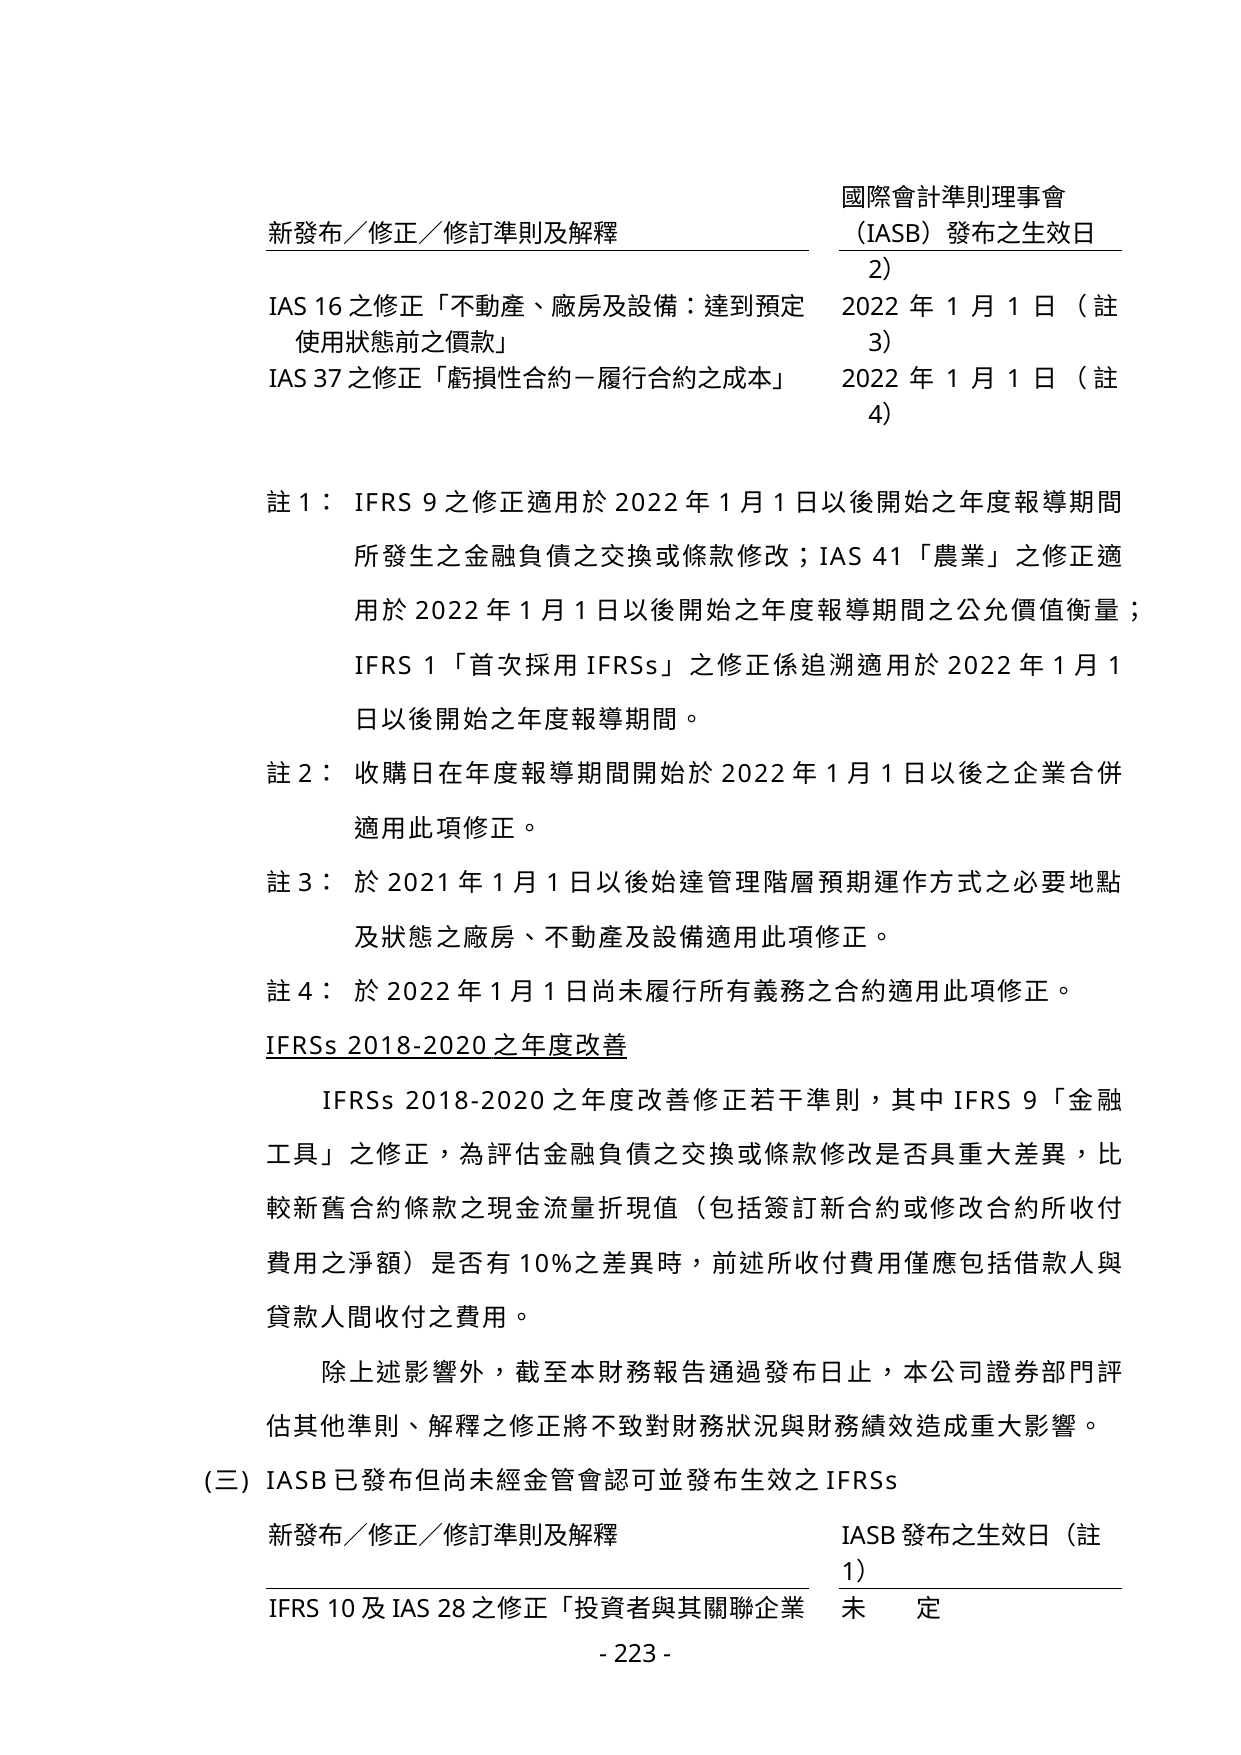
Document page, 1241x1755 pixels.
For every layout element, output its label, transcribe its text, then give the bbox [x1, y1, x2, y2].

text (三) IASB已發布但尚未經金管會認可並發布生效之IFRSs [177, 1461, 1122, 1497]
table_header 新發布／修正／修訂準則及解釋 [266, 177, 809, 250]
table_cell 2022年1月1日（註4） [839, 359, 1122, 431]
table_cell 未 定 [839, 1589, 1122, 1625]
table_cell [809, 286, 838, 358]
table_cell [809, 1588, 838, 1625]
table_cell IAS 37之修正「虧損性合約－履行合約之成本」 [266, 359, 809, 431]
table_header 新發布／修正／修訂準則及解釋 [266, 1515, 809, 1588]
table_header [809, 1515, 838, 1588]
text IFRSs 2018-2020之年度改善 [266, 1026, 1122, 1062]
text 註4： 於2022年1月1日尚未履行所有義務之合約適用此項修正。 [266, 971, 1122, 1008]
text 註2： 收購日在年度報導期間開始於2022年1月1日以後之企業合併適用此項修正。 [266, 754, 1122, 844]
table_cell 2） [839, 251, 1122, 286]
table_cell 2022年1月1日（註3） [839, 286, 1122, 358]
text 註1： IFRS 9之修正適用於2022年1月1日以後開始之年度報導期間所發生之金融負債之交換或條款修改；IAS 41「農業」之修正適用於2022年1月1日以後開始之年度報導期間之公允價值衡量；IFRS 1「首次採用IFRSs」之修正係追溯適用於2022年1月1日以後開始之年度報導期間。 [266, 482, 1122, 736]
table_cell IAS 16之修正「不動產、廠房及設備：達到預定使用狀態前之價款」 [266, 286, 809, 358]
table_cell [809, 359, 838, 431]
table_header [809, 177, 838, 250]
table_cell IFRS 10及IAS 28之修正「投資者與其關聯企業 [266, 1589, 809, 1625]
text IFRSs 2018-2020之年度改善修正若干準則，其中IFRS 9「金融工具」之修正，為評估金融負債之交換或條款修改是否具重大差異，比較新舊合約條款之現金流量折現值（包括簽訂新合約或修改合約所收付費用之淨額）是否有10%之差異時，前述所收付費用僅應包括借款人與貸款人間收付之費用。 [266, 1080, 1122, 1334]
table_cell [809, 250, 838, 286]
table_header IASB發布之生效日（註1） [839, 1515, 1122, 1588]
table_header 國際會計準則理事會（IASB）發布之生效日 [839, 177, 1122, 250]
table_cell [266, 251, 809, 286]
text 註3： 於2021年1月1日以後始達管理階層預期運作方式之必要地點及狀態之廠房、不動產及設備適用此項修正。 [266, 863, 1122, 953]
text 除上述影響外，截至本財務報告通過發布日止，本公司證券部門評估其他準則、解釋之修正將不致對財務狀況與財務績效造成重大影響。 [266, 1352, 1122, 1443]
